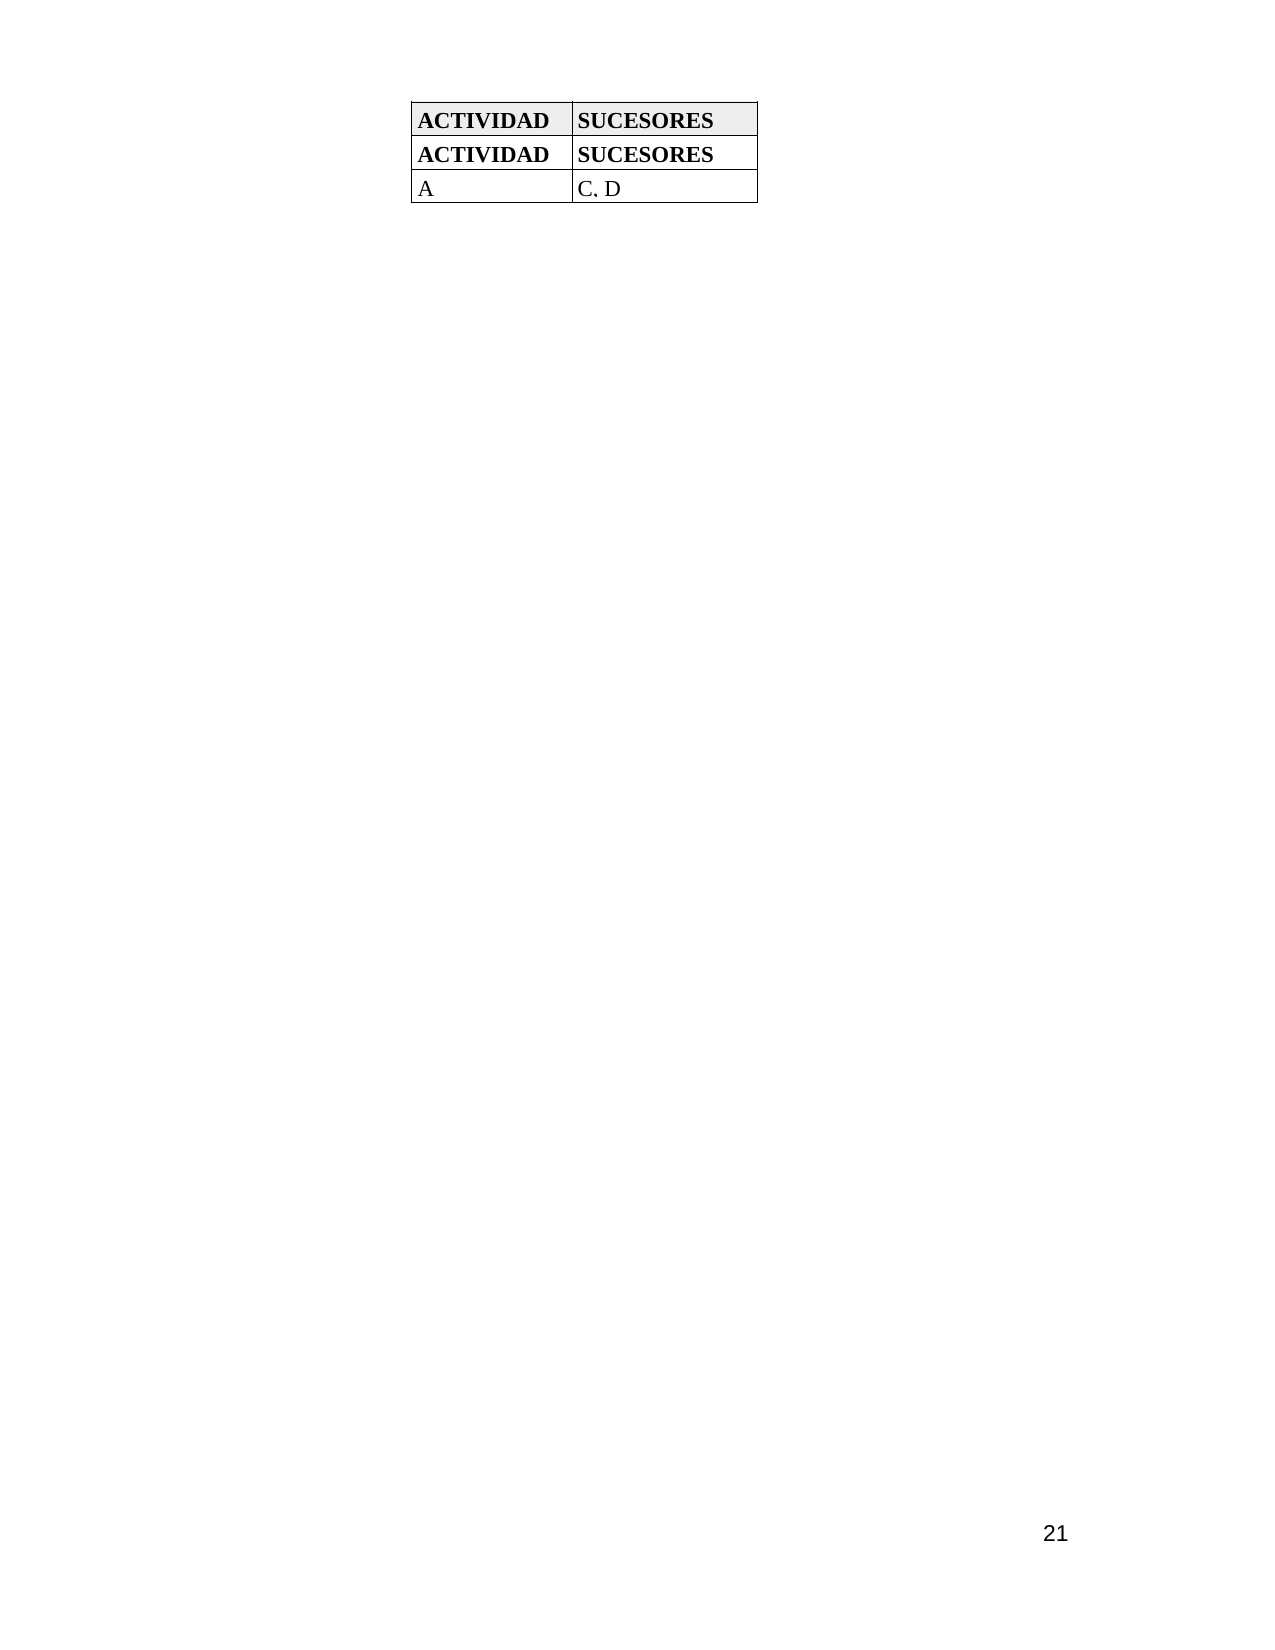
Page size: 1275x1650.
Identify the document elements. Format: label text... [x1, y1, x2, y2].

table_cell A [412, 170, 572, 202]
table_header ACTIVIDAD [412, 103, 572, 135]
table_cell ACTIVIDAD [412, 136, 572, 168]
table_cell C, D [573, 170, 757, 202]
table_cell SUCESORES [573, 136, 757, 168]
table_header SUCESORES [573, 103, 757, 135]
